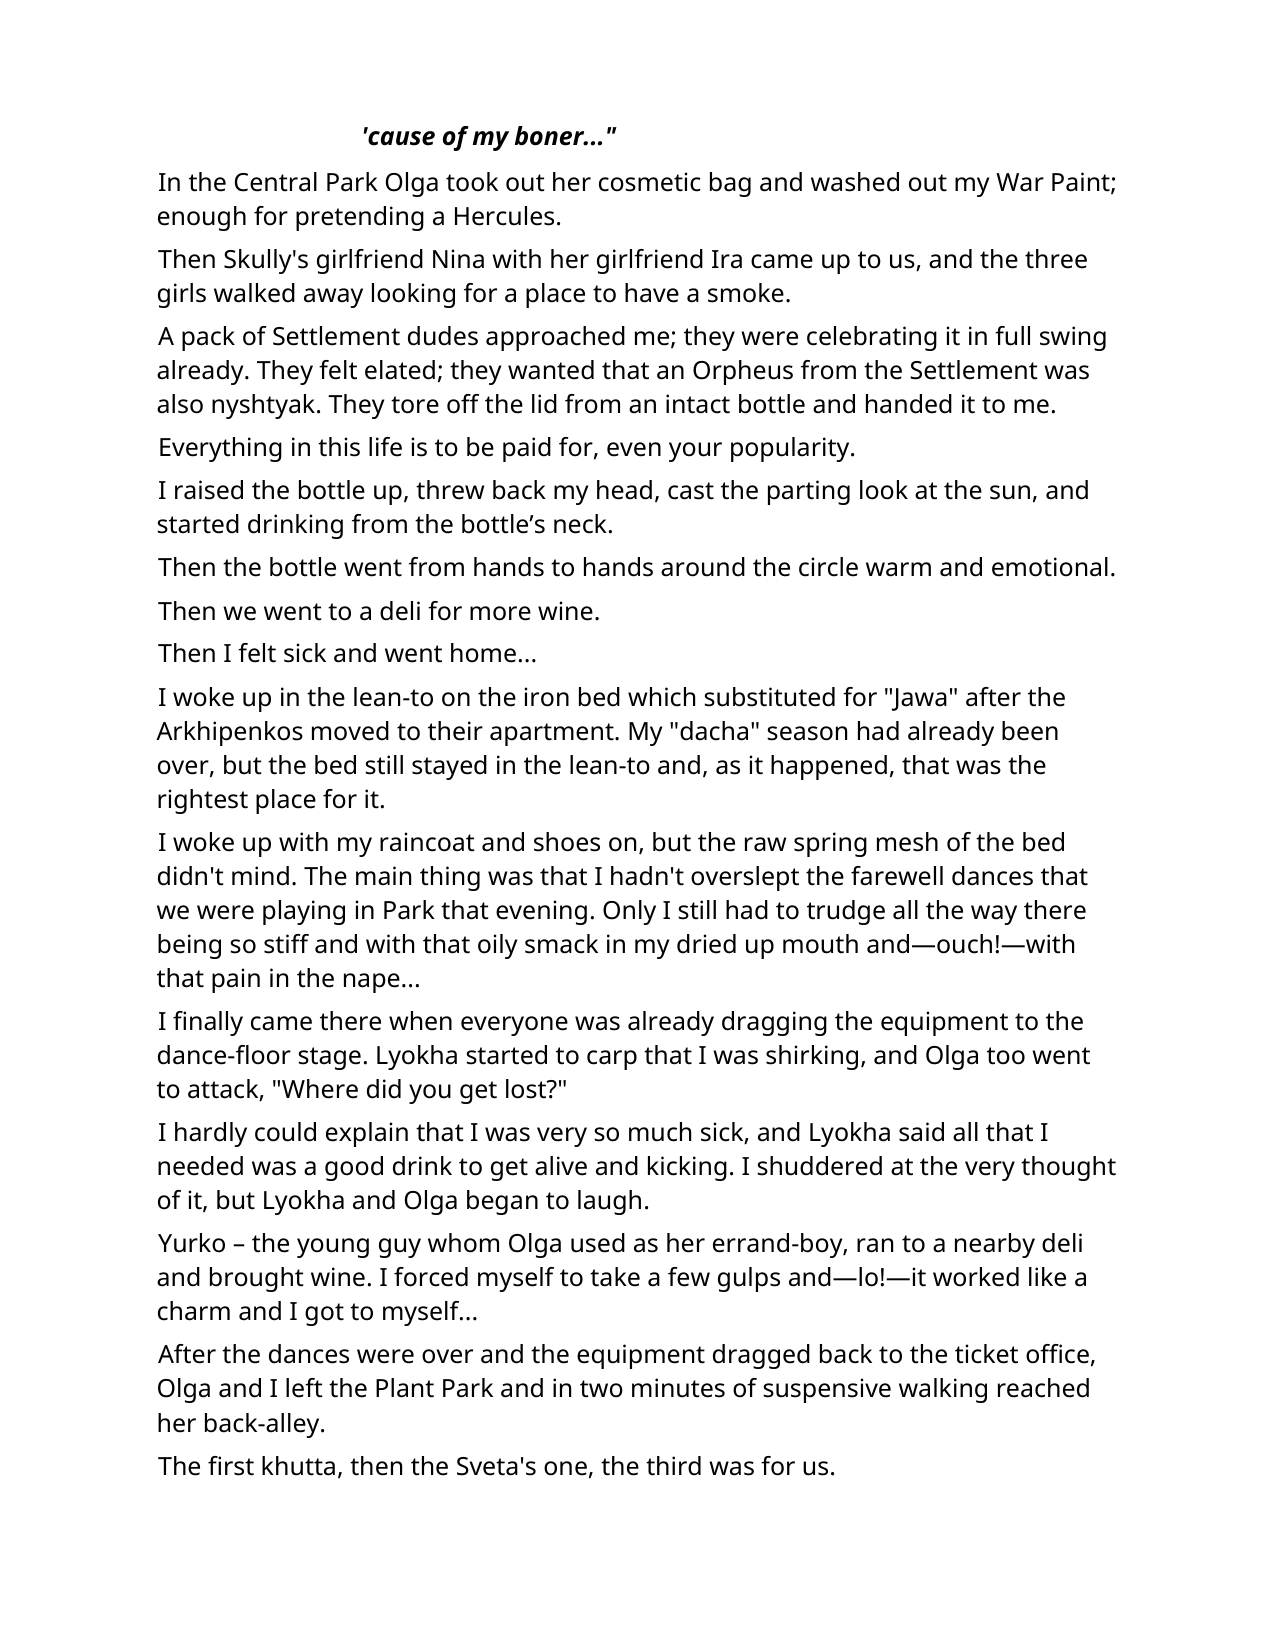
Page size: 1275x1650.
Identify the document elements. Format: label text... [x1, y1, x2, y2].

text After the dances were over and the equipment dragged back to the ticket office, Olga and I left the Plant Park and in two minutes of suspensive walking reached her back-alley. [156, 1337, 1118, 1439]
text Then we went to a deli for more wine. [156, 593, 1118, 627]
text Then I felt sick and went home... [156, 636, 1118, 670]
text I woke up in the lean-to on the iron bed which substituted for "Jawa" after the Arkhipenkos moved to their apartment. My "dacha" season had already been over, but the bed still stayed in the lean-to and, as it happened, that was the rightest place for it. [156, 679, 1118, 815]
text Everything in this life is to be paid for, even your popularity. [156, 430, 1118, 464]
text I raised the bottle up, threw back my head, cast the parting look at the sun, and started drinking from the bottle’s neck. [156, 473, 1118, 541]
text The first khutta, then the Sveta's one, the third was for us. [156, 1448, 1118, 1482]
text I woke up with my raincoat and shoes on, but the raw spring mesh of the bed didn't mind. The main thing was that I hadn't overslept the farewell dances that we were playing in Park that evening. Only I still had to trudge all the way there being so stiff and with that oily smack in my dried up mouth and—ouch!—with that pain in the nape... [156, 824, 1118, 995]
text I finally came there when everyone was already dragging the equipment to the dance-floor stage. Lyokha started to carp that I was shirking, and Olga too went to attack, "Where did you get lost?" [156, 1004, 1118, 1106]
text A pack of Settlement dudes approached me; they were celebrating it in full swing already. They felt elated; they wanted that an Orpheus from the Settlement was also nyshtyak. They tore off the lid from an intact bottle and handed it to me. [156, 319, 1118, 421]
text 'cause of my boner..." [286, 118, 1118, 152]
text I hardly could explain that I was very so much sick, and Lyokha said all that I needed was a good drink to get alive and kicking. I shuddered at the very thought of it, but Lyokha and Olga began to laugh. [156, 1115, 1118, 1217]
text Then Skully's girlfriend Nina with her girlfriend Ira came up to us, and the three girls walked away looking for a place to have a smoke. [156, 242, 1118, 310]
text In the Central Park Olga took out her cosmetic bag and washed out my War Paint; enough for pretending a Hercules. [156, 165, 1118, 233]
text Then the bottle went from hands to hands around the circle warm and emotional. [156, 550, 1118, 584]
text Yurko – the young guy whom Olga used as her errand-boy, ran to a nearby deli and brought wine. I forced myself to take a few gulps and—lo!—it worked like a charm and I got to myself... [156, 1226, 1118, 1328]
